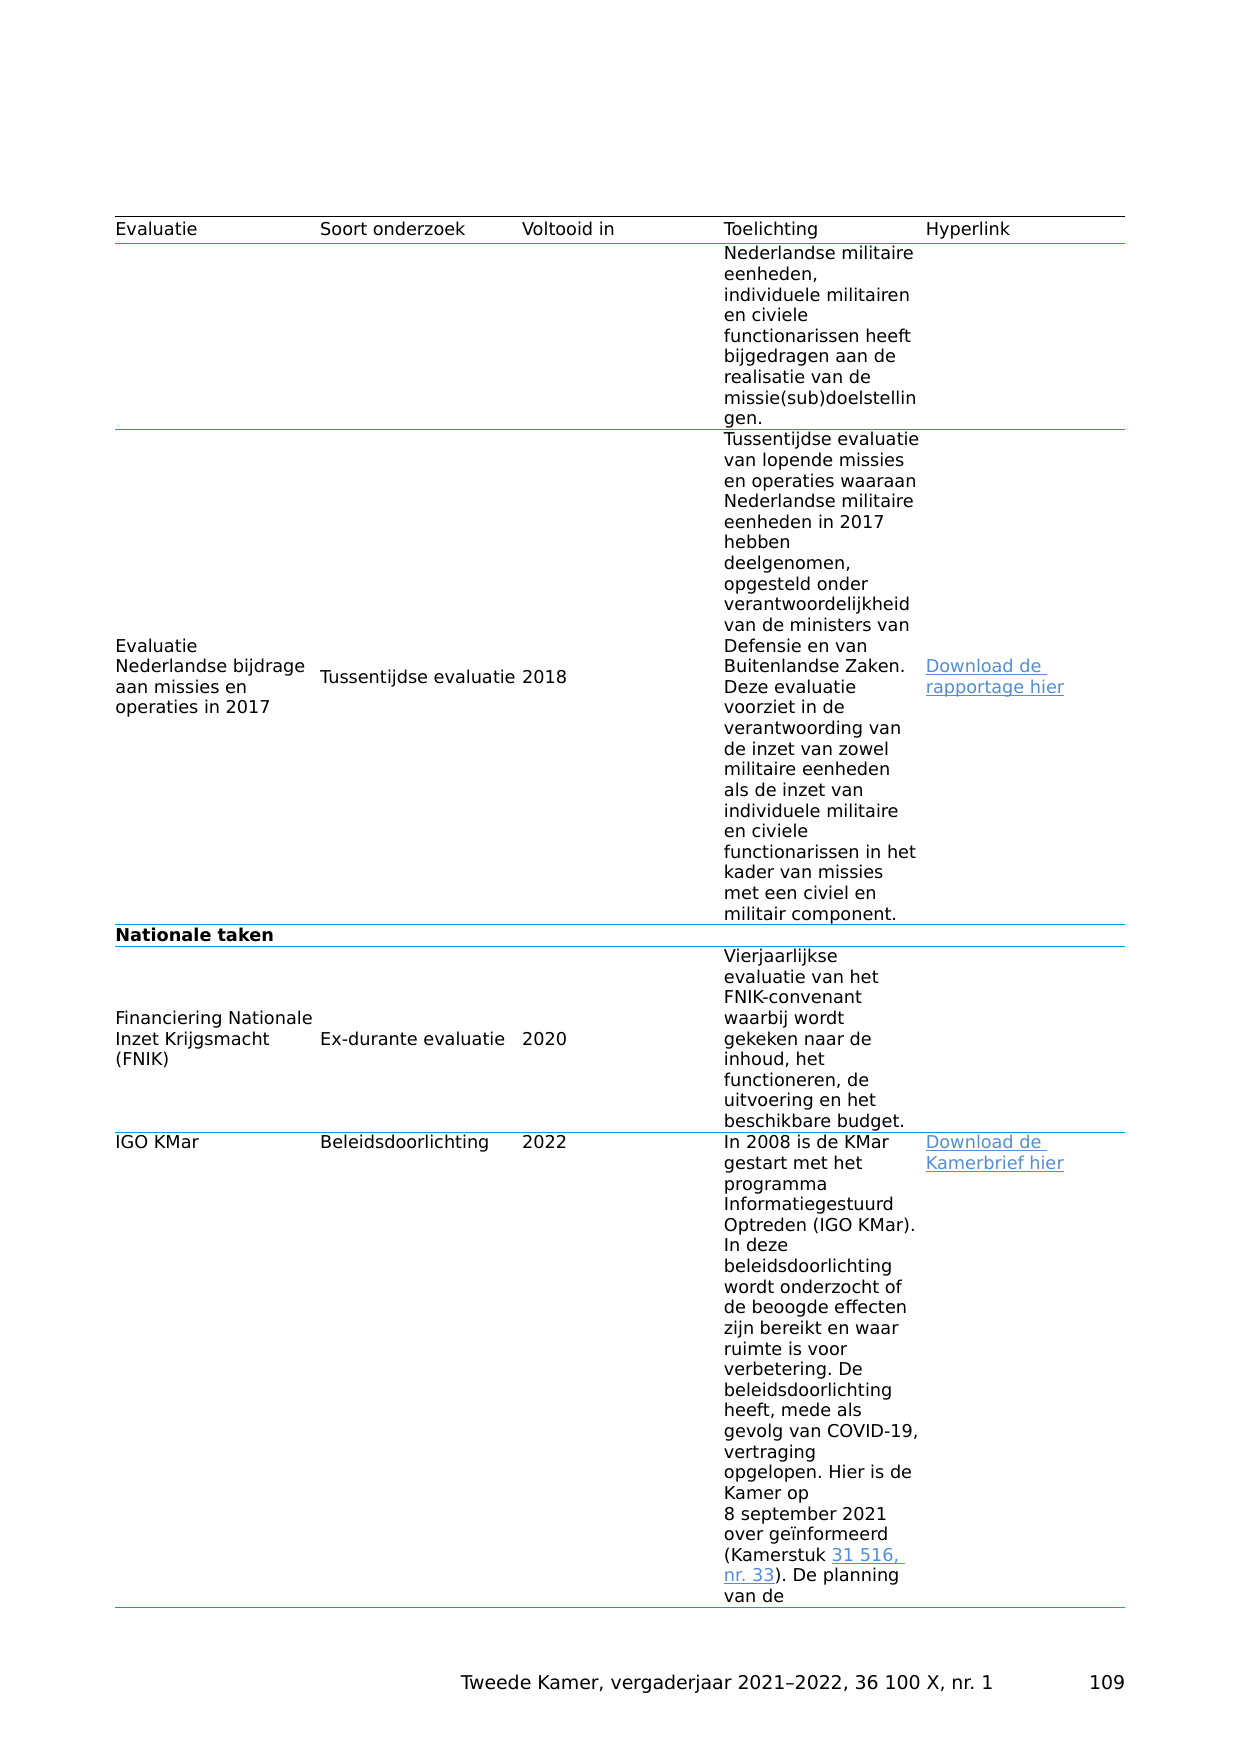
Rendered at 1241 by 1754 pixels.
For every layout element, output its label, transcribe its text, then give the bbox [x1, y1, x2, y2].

table_cell Financiering Nationale Inzet Krijgsmacht (FNIK) [115, 947, 317, 1132]
table_cell [519, 244, 721, 429]
table_cell Ex-durante evaluatie [317, 947, 519, 1132]
table_cell Hyperlink [923, 217, 1125, 243]
table_cell 2020 [519, 947, 721, 1132]
table_cell [519, 925, 721, 946]
table_cell Download de rapportage hier [923, 430, 1125, 924]
table_cell Tussentijdse evaluatie [317, 430, 519, 924]
table_cell Nationale taken [115, 925, 317, 946]
table_cell [923, 925, 1125, 946]
table_cell [317, 244, 519, 429]
table_cell Evaluatie Nederlandse bijdrage aan missies en operaties in 2017 [115, 430, 317, 924]
table_cell In 2008 is de KMar gestart met het programma Informatiegestuurd Optreden (IGO KMar). In deze beleidsdoorlichting wordt onderzocht of de beoogde effecten zijn bereikt en waar ruimte is voor verbetering. De beleidsdoorlichting heeft, mede als gevolg van COVID-19, vertraging opgelopen. Hier is de Kamer op 8 september 2021 over geïnformeerd (Kamerstuk 31 516, nr. 33). De planning van de [721, 1133, 923, 1607]
table_cell Voltooid in [519, 217, 721, 243]
table_cell Evaluatie [115, 217, 317, 243]
table_cell IGO KMar [115, 1133, 317, 1607]
table_cell Tussentijdse evaluatie van lopende missies en operaties waaraan Nederlandse militaire eenheden in 2017 hebben deelgenomen, opgesteld onder verantwoordelijkheid van de ministers van Defensie en van Buitenlandse Zaken. Deze evaluatie voorziet in de verantwoording van de inzet van zowel militaire eenheden als de inzet van individuele militaire en civiele functionarissen in het kader van missies met een civiel en militair component. [721, 430, 923, 924]
table_cell 2018 [519, 430, 721, 924]
table_cell Soort onderzoek [317, 217, 519, 243]
table_cell Download de Kamerbrief hier [923, 1133, 1125, 1607]
table_cell [721, 925, 923, 946]
table_header Tabel 39 Afgerond evaluatie- en overig onderzoek [115, 191, 1125, 216]
table_cell [115, 244, 317, 429]
table_cell [317, 925, 519, 946]
table_cell Beleidsdoorlichting [317, 1133, 519, 1607]
table_cell [923, 244, 1125, 429]
table_cell Toelichting [721, 217, 923, 243]
table_cell 2022 [519, 1133, 721, 1607]
table_cell [923, 947, 1125, 1132]
table_cell Vierjaarlijkse evaluatie van het FNIK-convenant waarbij wordt gekeken naar de inhoud, het functioneren, de uitvoering en het beschikbare budget. [721, 947, 923, 1132]
table_cell Nederlandse militaire eenheden, individuele militairen en civiele functionarissen heeft bijgedragen aan de realisatie van de missie(sub)doelstellingen. [721, 244, 923, 429]
